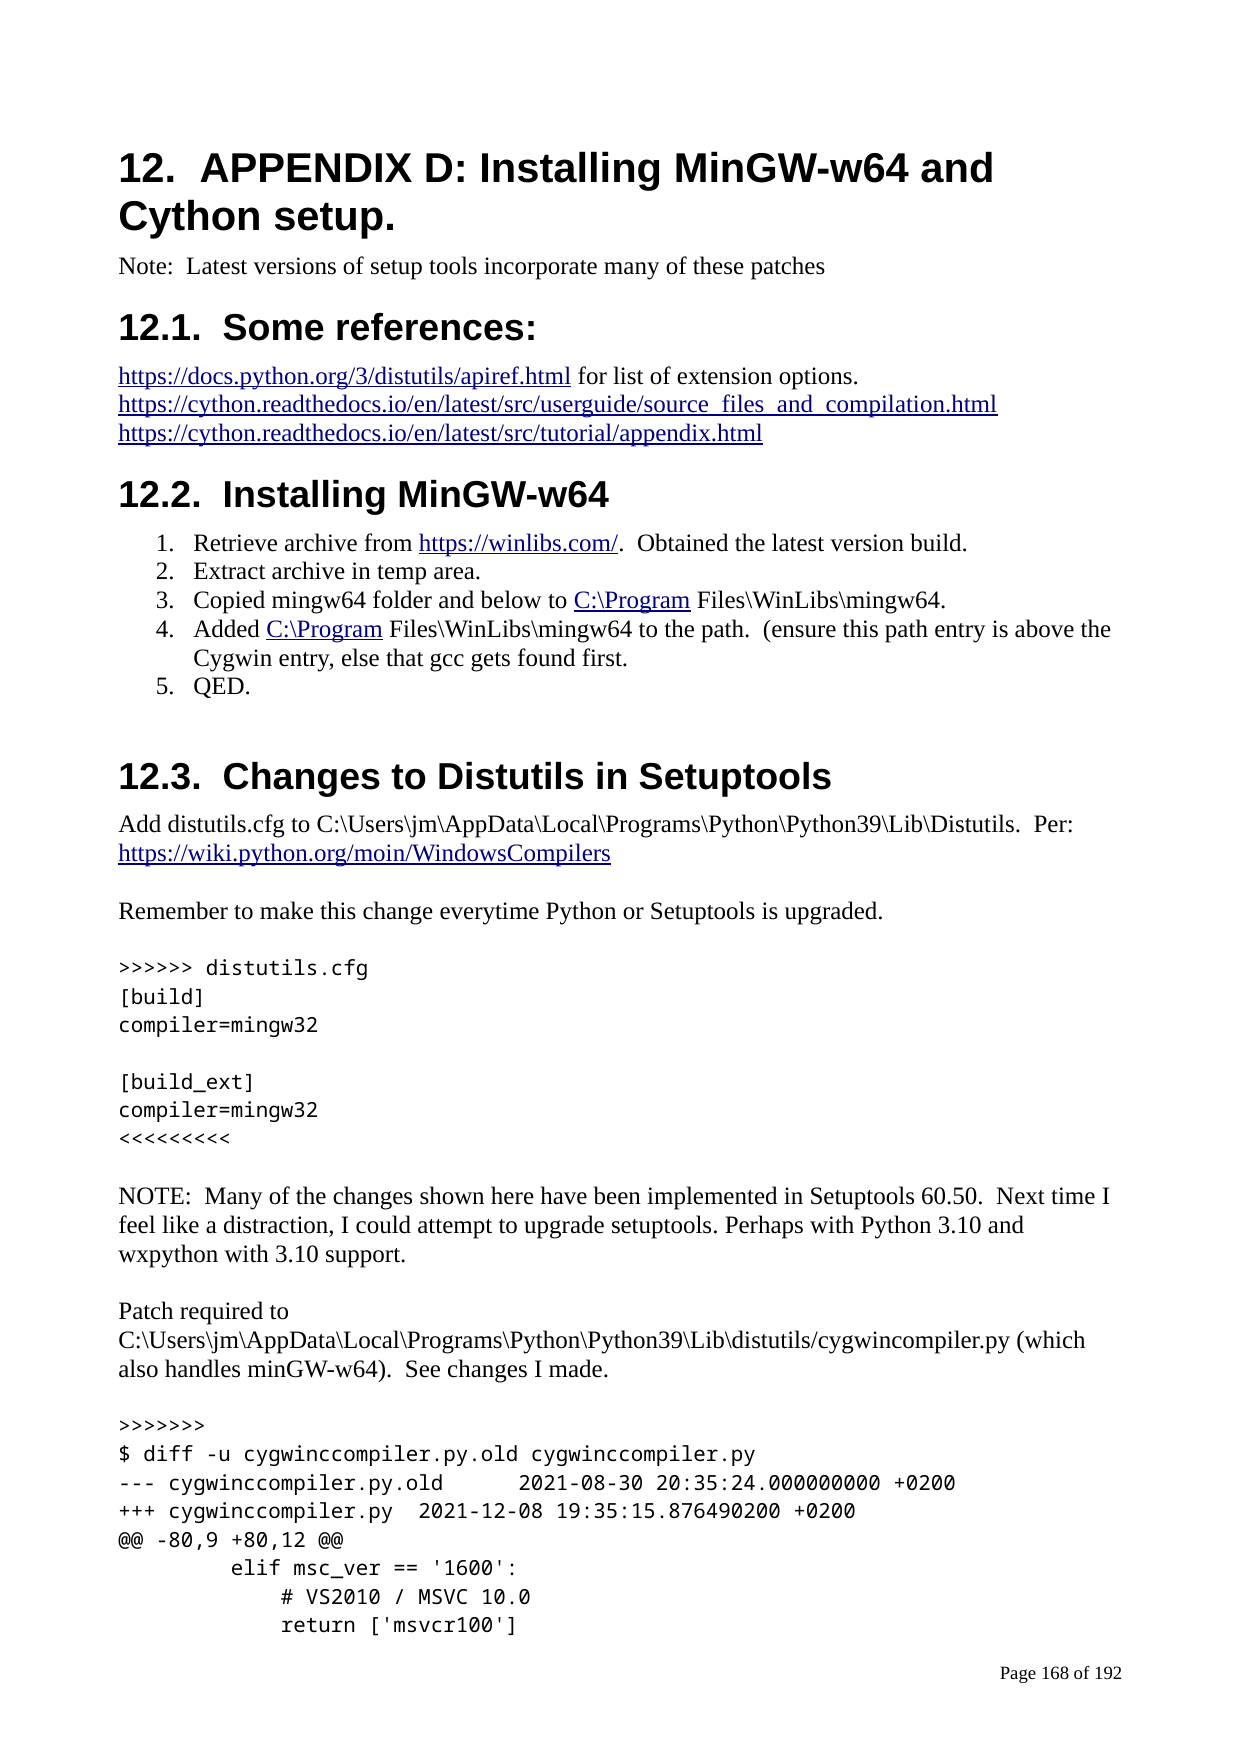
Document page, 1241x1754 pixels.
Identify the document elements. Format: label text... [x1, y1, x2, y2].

text @@ -80,9 +80,12 @@ [118, 1525, 1122, 1553]
text $ diff -u cygwinccompiler.py.old cygwinccompiler.py [118, 1439, 1122, 1468]
list QED. [156, 671, 1122, 700]
subtitle Changes to Distutils in Setuptools [118, 754, 1122, 797]
text [build] [118, 982, 1122, 1010]
text Note: Latest versions of setup tools incorporate many of these patches [118, 251, 1122, 280]
list Copied mingw64 folder and below to C:\Program Files\WinLibs\mingw64. [156, 585, 1122, 614]
subtitle APPENDIX D: Installing MinGW-w64 and Cython setup. [118, 143, 1122, 239]
text # VS2010 / MSVC 10.0 [118, 1582, 1122, 1610]
list Added C:\Program Files\WinLibs\mingw64 to the path. (ensure this path entry is above the Cygwin entry, else that gcc gets found first. [156, 614, 1122, 671]
subtitle Some references: [118, 305, 1122, 348]
text https://cython.readthedocs.io/en/latest/src/tutorial/appendix.html [118, 418, 1122, 447]
text NOTE: Many of the changes shown here have been implemented in Setuptools 60.50. Next time I feel like a distraction, I could attempt to upgrade setuptools. Perhaps with Python 3.10 and wxpython with 3.10 support. [118, 1181, 1122, 1267]
text compiler=mingw32 [118, 1010, 1122, 1039]
text https://cython.readthedocs.io/en/latest/src/userguide/source_files_and_compilation.html [118, 389, 1122, 418]
text compiler=mingw32 [118, 1096, 1122, 1124]
text return ['msvcr100'] [118, 1610, 1122, 1639]
list Extract archive in temp area. [156, 556, 1122, 585]
subtitle Installing MinGW-w64 [118, 472, 1122, 515]
text >>>>>>> [118, 1411, 1122, 1439]
text +++ cygwinccompiler.py 2021-12-08 19:35:15.876490200 +0200 [118, 1496, 1122, 1525]
text https://docs.python.org/3/distutils/apiref.html for list of extension options. [118, 361, 1122, 389]
text Remember to make this change everytime Python or Setuptools is upgraded. [118, 896, 1122, 924]
text [build_ext] [118, 1067, 1122, 1096]
text Add distutils.cfg to C:\Users\jm\AppData\Local\Programs\Python\Python39\Lib\Distutils. Per: https://wiki.python.org/moin/WindowsCompilers [118, 809, 1122, 867]
text Patch required to C:\Users\jm\AppData\Local\Programs\Python\Python39\Lib\distutils/cygwincompiler.py (which also handles minGW-w64). See changes I made. [118, 1296, 1122, 1382]
list Retrieve archive from https://winlibs.com/. Obtained the latest version build. [156, 528, 1122, 556]
text >>>>>> distutils.cfg [118, 953, 1122, 982]
text elif msc_ver == '1600': [118, 1553, 1122, 1582]
text <<<<<<<<< [118, 1124, 1122, 1152]
text --- cygwinccompiler.py.old 2021-08-30 20:35:24.000000000 +0200 [118, 1468, 1122, 1496]
